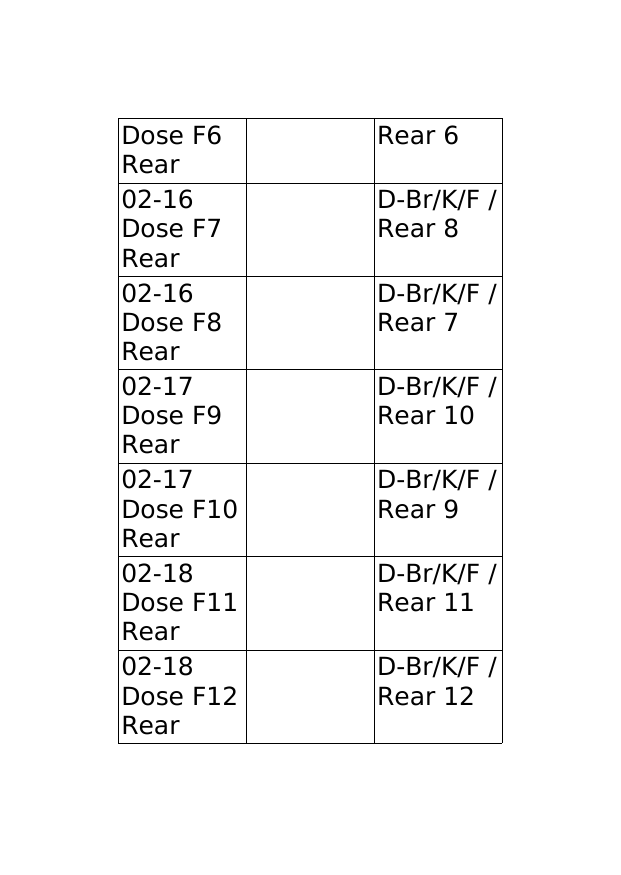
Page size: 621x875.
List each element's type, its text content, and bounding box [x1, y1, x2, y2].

table_cell [247, 651, 374, 743]
table_cell 02-18 Dose F11 Rear [119, 557, 246, 649]
table_cell [247, 119, 374, 182]
table_cell Dose F6 Rear [119, 119, 246, 182]
table_cell D-Br/K/F / Rear 9 [375, 464, 502, 556]
table_cell D-Br/K/F / Rear 8 [375, 184, 502, 276]
table_cell 02-16 Dose F7 Rear [119, 184, 246, 276]
table_cell 02-16 Dose F8 Rear [119, 277, 246, 369]
table_cell D-Br/K/F / Rear 10 [375, 370, 502, 463]
table_cell D-Br/K/F / Rear 11 [375, 557, 502, 649]
table_cell 02-17 Dose F10 Rear [119, 464, 246, 556]
table_cell [247, 184, 374, 276]
table_cell [247, 277, 374, 369]
table_cell [247, 464, 374, 556]
table_cell Rear 6 [375, 119, 502, 182]
table_cell D-Br/K/F / Rear 12 [375, 651, 502, 743]
table_cell [247, 557, 374, 649]
table_cell 02-18 Dose F12 Rear [119, 651, 246, 743]
table_cell 02-17 Dose F9 Rear [119, 370, 246, 463]
table_cell D-Br/K/F / Rear 7 [375, 277, 502, 369]
table_cell [247, 370, 374, 463]
